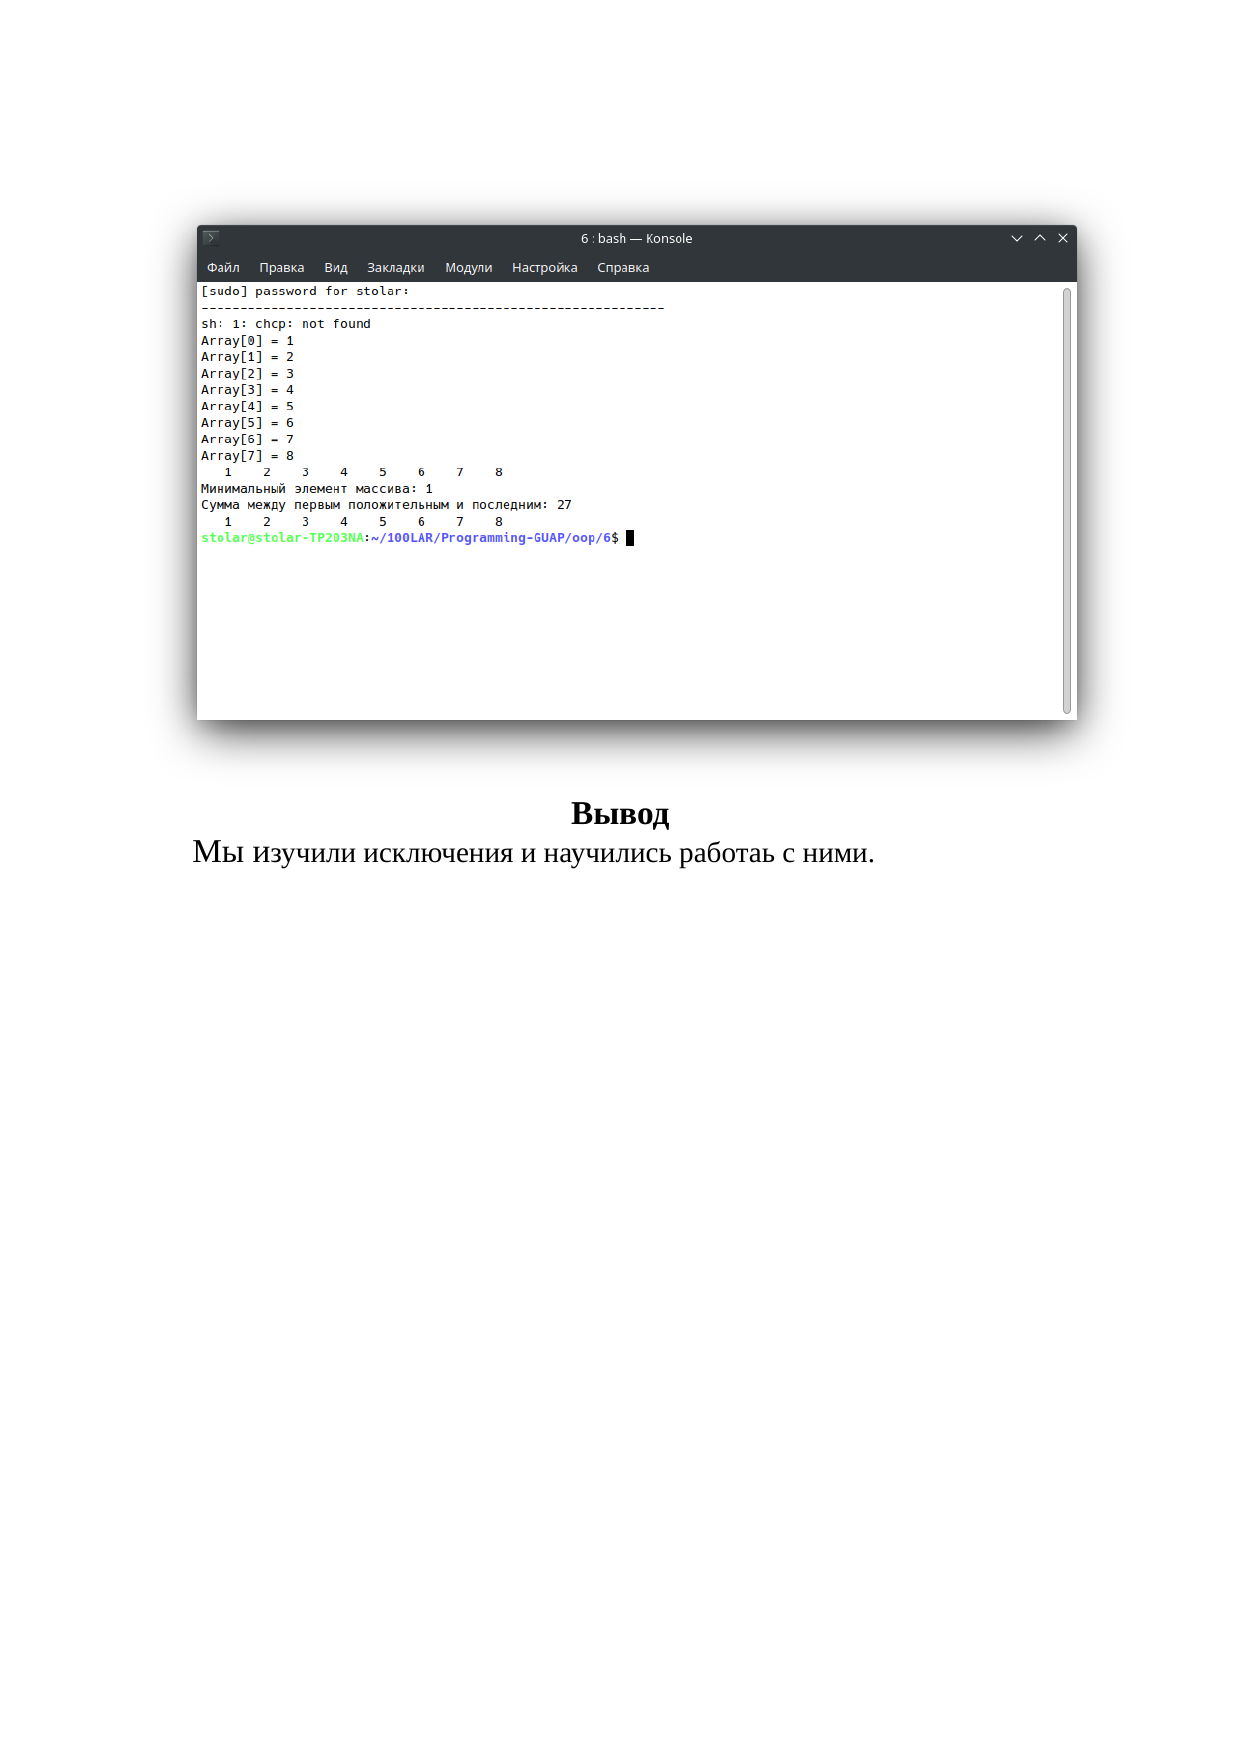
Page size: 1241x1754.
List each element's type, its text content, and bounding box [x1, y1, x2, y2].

text Мы изучили исключения и научились работаь с ними. [118, 832, 1122, 870]
picture [134, 173, 1139, 794]
text Вывод [118, 530, 1122, 832]
